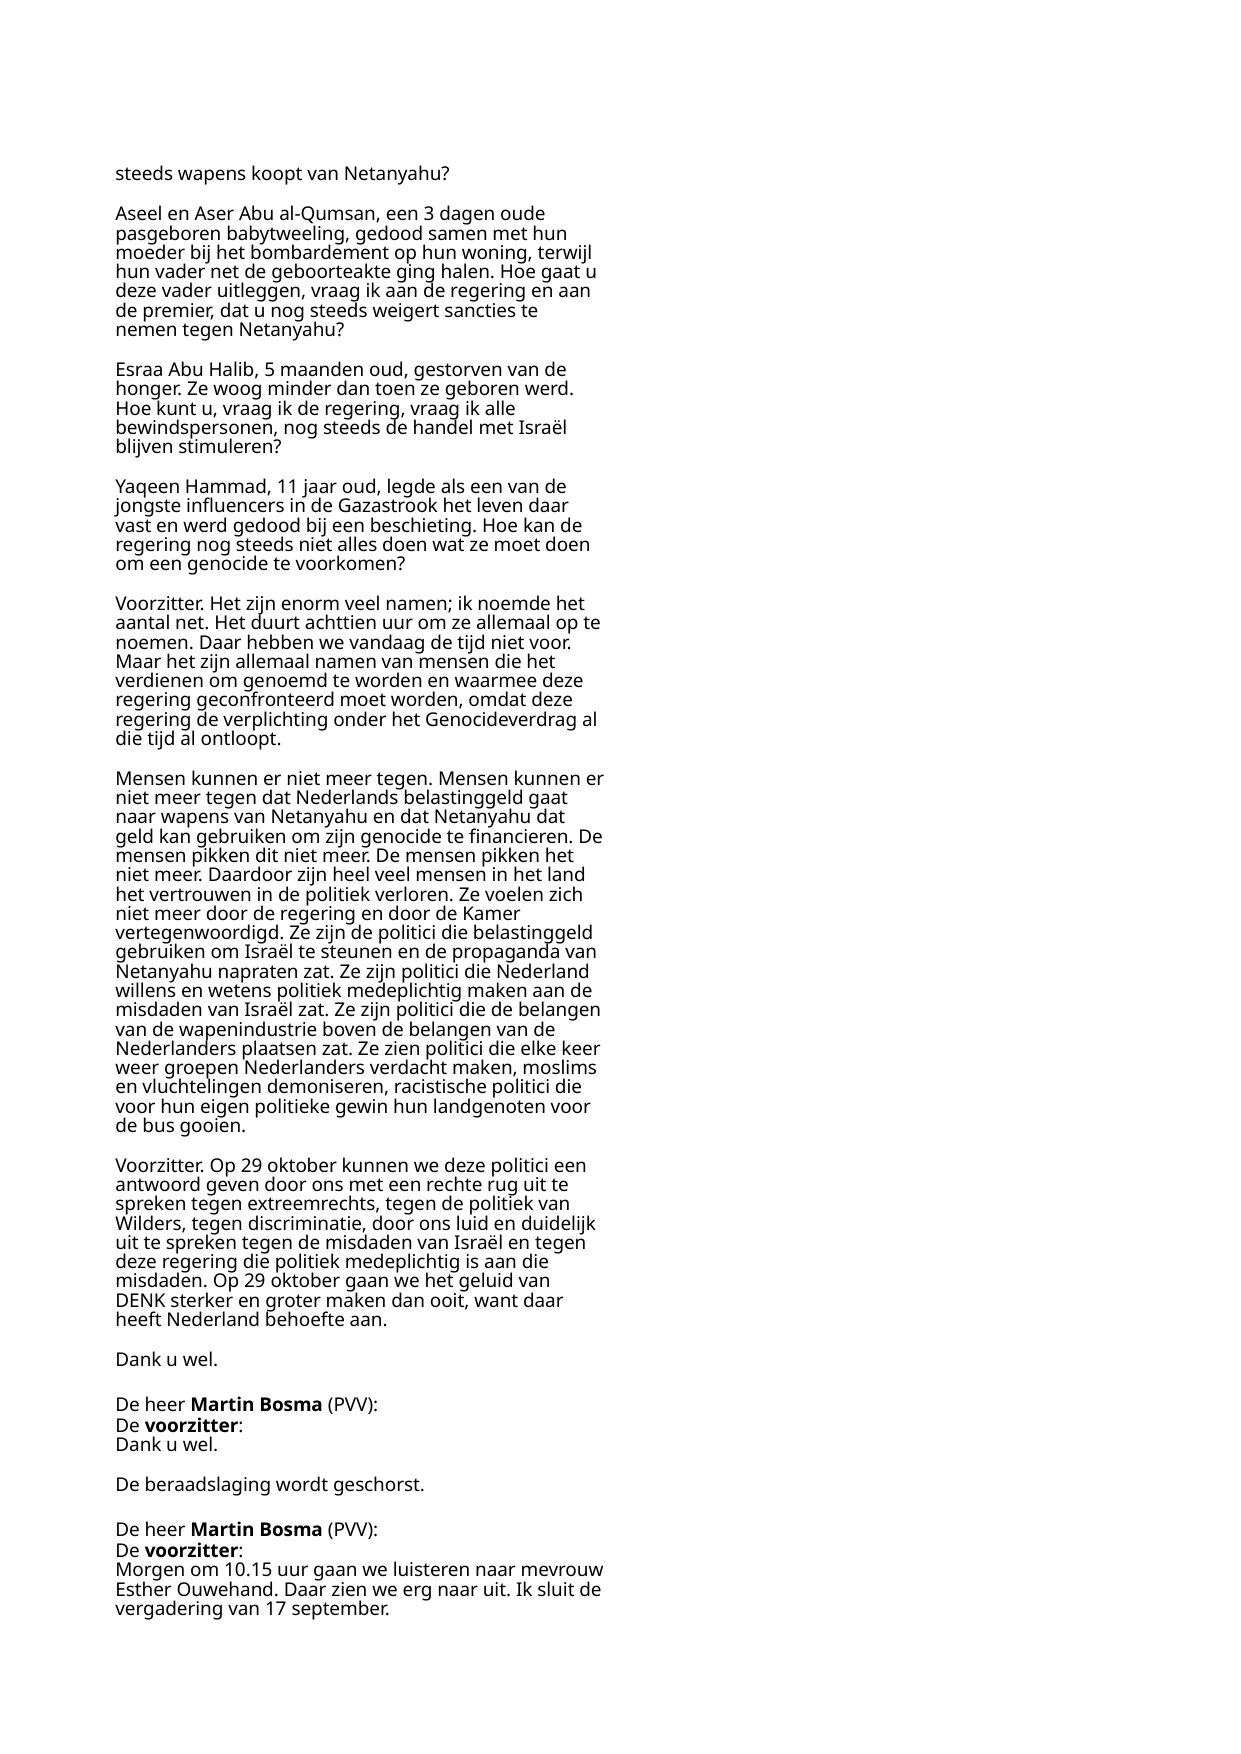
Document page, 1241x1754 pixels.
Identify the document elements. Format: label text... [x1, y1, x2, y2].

text Voorzitter. Het zijn enorm veel namen; ik noemde het aantal net. Het duurt achttien uur om ze allemaal op te noemen. Daar hebben we vandaag de tijd niet voor. Maar het zijn allemaal namen van mensen die het verdienen om genoemd te worden en waarmee deze regering geconfronteerd moet worden, omdat deze regering de verplichting onder het Genocideverdrag al die tijd al ontloopt. [115, 595, 605, 749]
text De beraadslaging wordt geschorst. [115, 1476, 605, 1495]
text De voorzitter: [115, 1542, 605, 1561]
text Esraa Abu Halib, 5 maanden oud, gestorven van de honger. Ze woog minder dan toen ze geboren werd. Hoe kunt u, vraag ik de regering, vraag ik alle bewindspersonen, nog steeds de handel met Israël blijven stimuleren? [115, 361, 605, 457]
text steeds wapens koopt van Netanyahu? [115, 165, 605, 184]
text Yaqeen Hammad, 11 jaar oud, legde als een van de jongste influencers in de Gazastrook het leven daar vast en werd gedood bij een beschieting. Hoe kan de regering nog steeds niet alles doen wat ze moet doen om een genocide te voorkomen? [115, 478, 605, 574]
text Dank u wel. [115, 1436, 605, 1455]
text Aseel en Aser Abu al-Qumsan, een 3 dagen oude pasgeboren babytweeling, gedood samen met hun moeder bij het bombardement op hun woning, terwijl hun vader net de geboorteakte ging halen. Hoe gaat u deze vader uitleggen, vraag ik aan de regering en aan de premier, dat u nog steeds weigert sancties te nemen tegen Netanyahu? [115, 205, 605, 340]
text De voorzitter: [115, 1417, 605, 1436]
text Morgen om 10.15 uur gaan we luisteren naar mevrouw Esther Ouwehand. Daar zien we erg naar uit. Ik sluit de vergadering van 17 september. [115, 1561, 605, 1619]
text Dank u wel. [115, 1351, 605, 1370]
text Voorzitter. Op 29 oktober kunnen we deze politici een antwoord geven door ons met een rechte rug uit te spreken tegen extreemrechts, tegen de politiek van Wilders, tegen discriminatie, door ons luid en duidelijk uit te spreken tegen de misdaden van Israël en tegen deze regering die politiek medeplichtig is aan die misdaden. Op 29 oktober gaan we het geluid van DENK sterker en groter maken dan ooit, want daar heeft Nederland behoefte aan. [115, 1157, 605, 1330]
text De heer Martin Bosma (PVV): [115, 1391, 605, 1417]
text Mensen kunnen er niet meer tegen. Mensen kunnen er niet meer tegen dat Nederlands belastinggeld gaat naar wapens van Netanyahu en dat Netanyahu dat geld kan gebruiken om zijn genocide te financieren. De mensen pikken dit niet meer. De mensen pikken het niet meer. Daardoor zijn heel veel mensen in het land het vertrouwen in de politiek verloren. Ze voelen zich niet meer door de regering en door de Kamer vertegenwoordigd. Ze zijn de politici die belastinggeld gebruiken om Israël te steunen en de propaganda van Netanyahu napraten zat. Ze zijn politici die Nederland willens en wetens politiek medeplichtig maken aan de misdaden van Israël zat. Ze zijn politici die de belangen van de wapenindustrie boven de belangen van de Nederlanders plaatsen zat. Ze zien politici die elke keer weer groepen Nederlanders verdacht maken, moslims en vluchtelingen demoniseren, racistische politici die voor hun eigen politieke gewin hun landgenoten voor de bus gooien. [115, 770, 605, 1136]
text De heer Martin Bosma (PVV): [115, 1516, 605, 1542]
